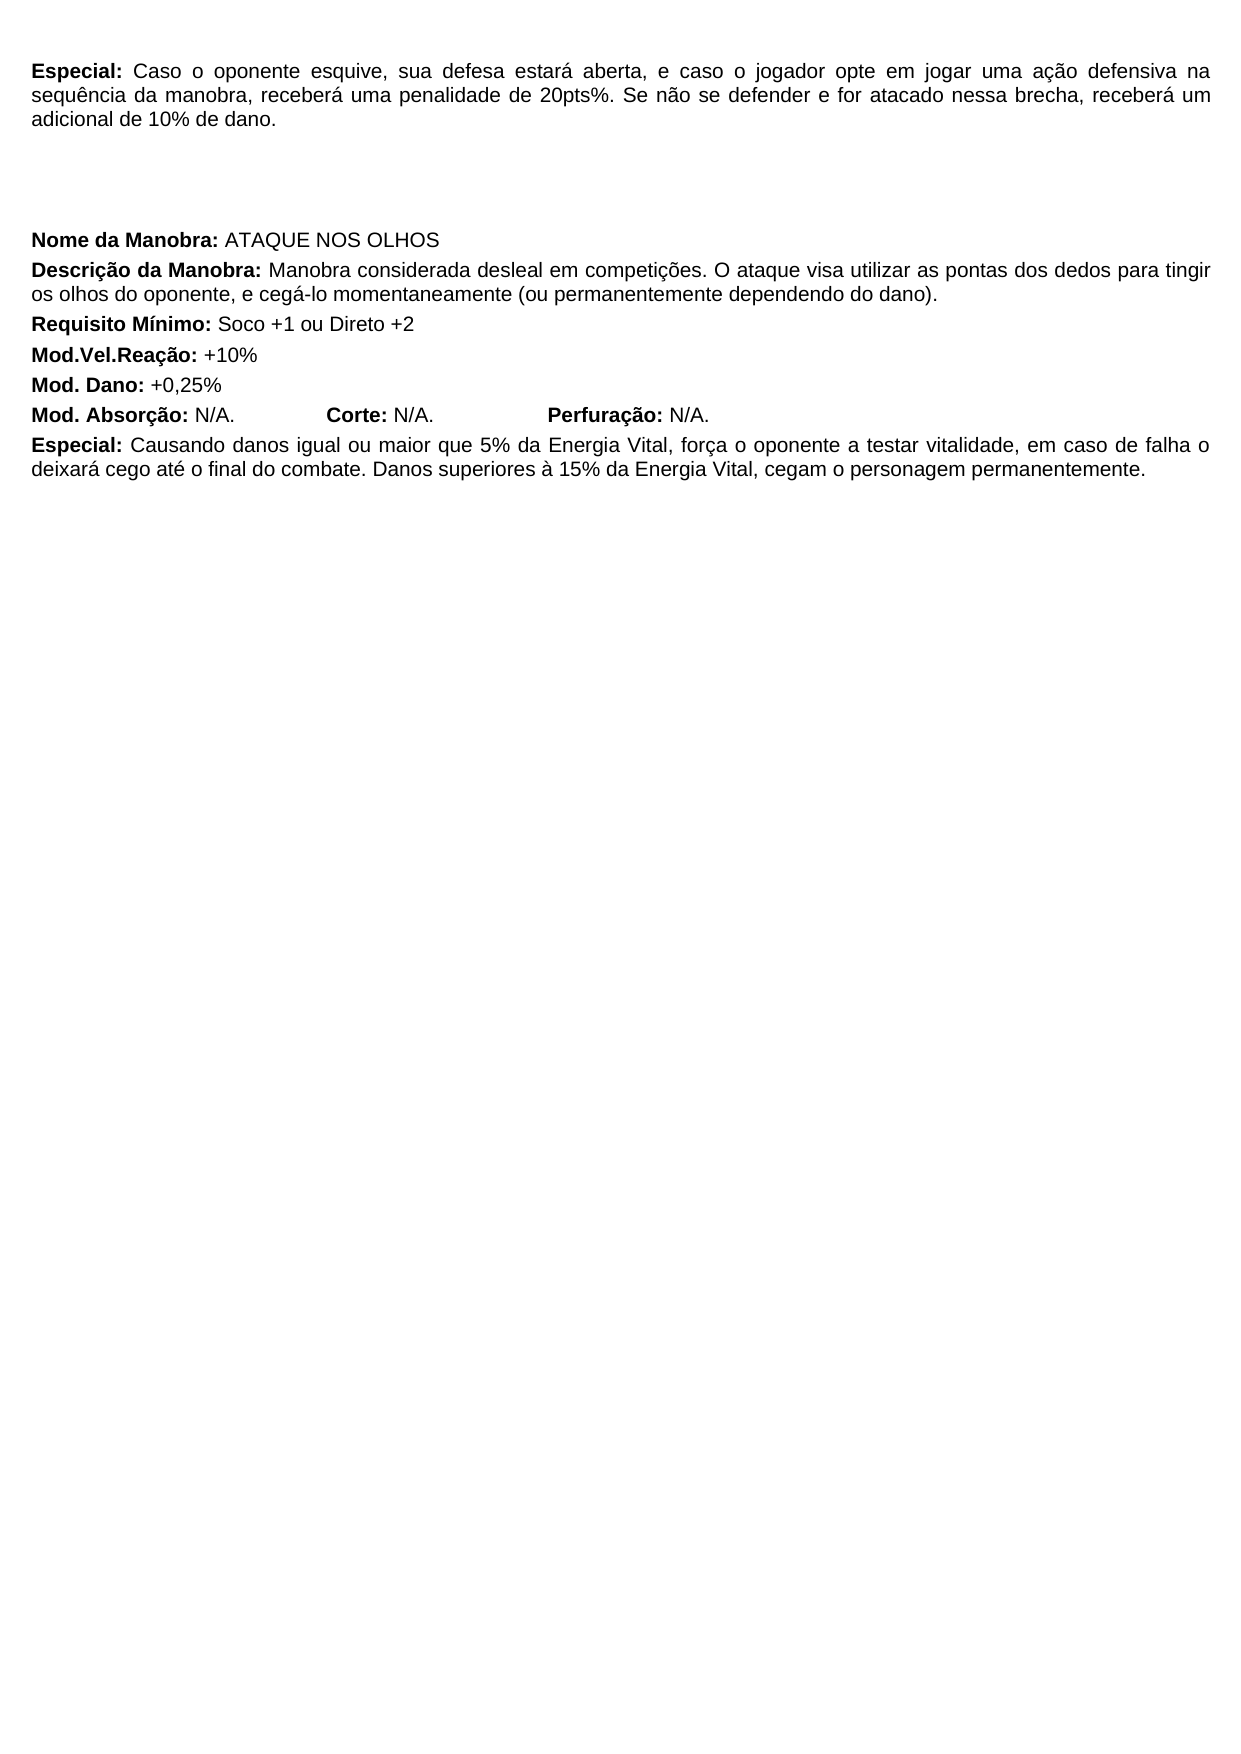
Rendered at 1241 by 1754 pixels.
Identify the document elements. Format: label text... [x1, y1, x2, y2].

text Especial: Causando danos igual ou maior que 5% da Energia Vital, força o oponente a testar vitalidade, em caso de falha o deixará cego até o final do combate. Danos superiores à 15% da Energia Vital, cegam o personagem permanentemente. [31, 433, 1212, 481]
text Mod. Dano: +0,25% [31, 373, 1212, 397]
text Requisito Mínimo: Soco +1 ou Direto +2 [31, 312, 1212, 336]
text Mod. Absorção: N/A. Corte: N/A. Perfuração: N/A. [31, 403, 1212, 427]
text Especial: Caso o oponente esquive, sua defesa estará aberta, e caso o jogador opte em jogar uma ação defensiva na sequência da manobra, receberá uma penalidade de 20pts%. Se não se defender e for atacado nessa brecha, receberá um adicional de 10% de dano. [31, 59, 1212, 131]
text Nome da Manobra: ATAQUE NOS OLHOS [31, 228, 1212, 252]
text Mod.Vel.Reação: +10% [31, 342, 1212, 366]
text Descrição da Manobra: Manobra considerada desleal em competições. O ataque visa utilizar as pontas dos dedos para tingir os olhos do oponente, e cegá-lo momentaneamente (ou permanentemente dependendo do dano). [31, 258, 1212, 306]
